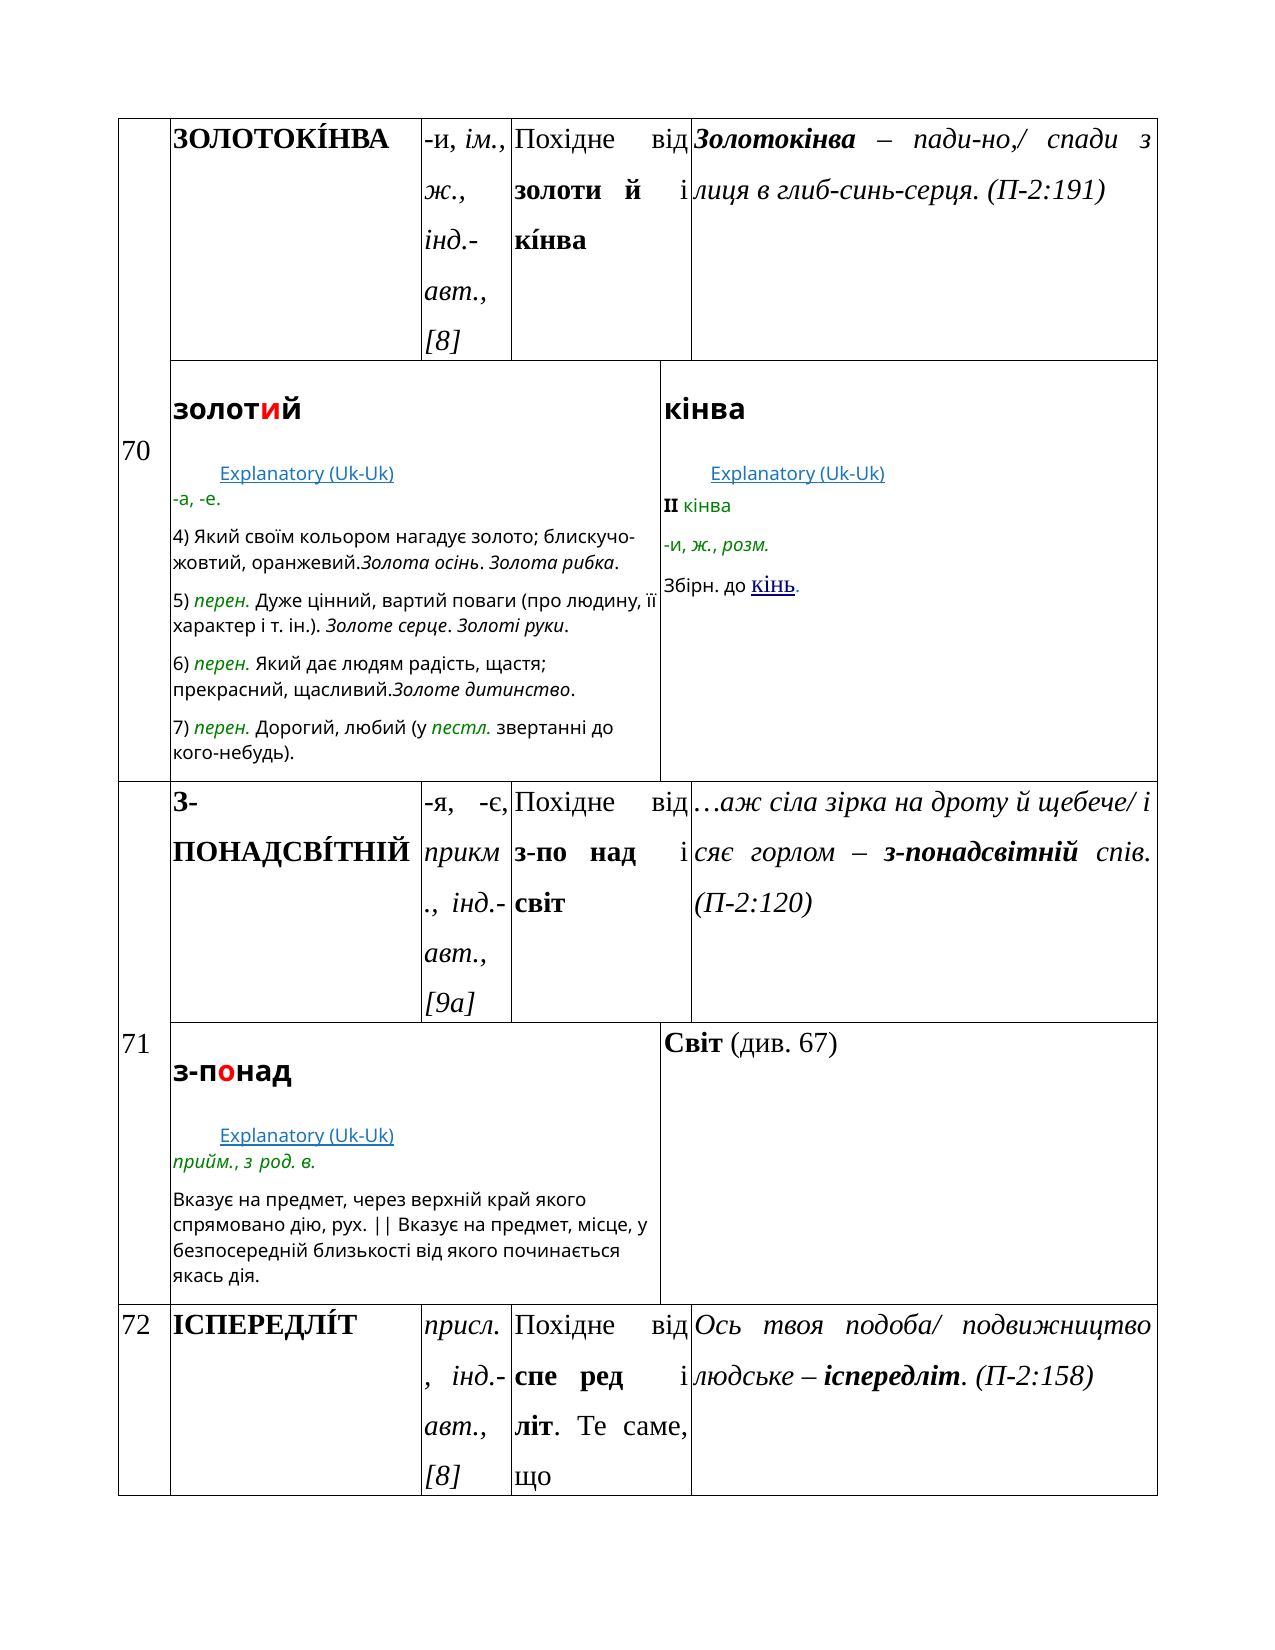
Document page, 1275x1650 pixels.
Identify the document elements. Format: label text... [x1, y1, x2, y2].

table_cell З-понадсвíтній [171, 782, 421, 1022]
table_cell 72 [119, 1305, 170, 1495]
table_cell кінва Explanatory (Uk-Uk) II кінва -и, ж., розм. Збірн. до кінь. [661, 361, 1157, 781]
table_cell з-понад Explanatory (Uk-Uk) прийм., з род. в. Вказує на предмет, через верхній край якого спрямовано дію, рух. || Вказує на предмет, місце, у безпосередній близькості від якого починається якась дія. [171, 1023, 660, 1304]
table_cell золотий Explanatory (Uk-Uk) -а, -е. 4) Який своїм кольором нагадує золото; блискучо-жовтий, оранжевий.Золота осінь. Золота рибка. 5) перен. Дуже цінний, вартий поваги (про людину, її характер і т. ін.). Золоте серце. Золоті руки. 6) перен. Який дає людям радість, щастя; прекрасний, щасливий.Золоте дитинство. 7) перен. Дорогий, любий (у пестл. звертанні до кого-небудь). [171, 361, 660, 781]
table_cell 70 [119, 119, 170, 781]
table_cell присл., інд.-авт., [8] [422, 1305, 511, 1495]
table_cell Похідне від сперед і літ. Те саме, що [512, 1305, 691, 1495]
table_cell 71 [119, 782, 170, 1304]
table_cell Іспередлíт [171, 1305, 421, 1495]
table_cell Ось твоя подоба/ подвижництво людське – іспередліт. (П-2:158) [692, 1305, 1157, 1495]
table_cell Золотокінва – пади-но,/ спади з лиця в глиб-синь-серця. (П-2:191) [692, 119, 1157, 359]
table_cell -я, -є, прикм., інд.-авт., [9а] [422, 782, 511, 1022]
table_cell Золотокíнва [171, 119, 421, 359]
table_cell …аж сіла зірка на дроту й щебече/ і сяє горлом – з-понадсвітній спів. (П-2:120) [692, 782, 1157, 1022]
table_cell Світ (див. 67) [661, 1023, 1157, 1304]
table_cell Похідне від з-понад і світ [512, 782, 691, 1022]
table_cell -и, ім., ж., інд.-авт., [8] [422, 119, 511, 359]
table_cell Похідне від золотий і кíнва [512, 119, 691, 359]
